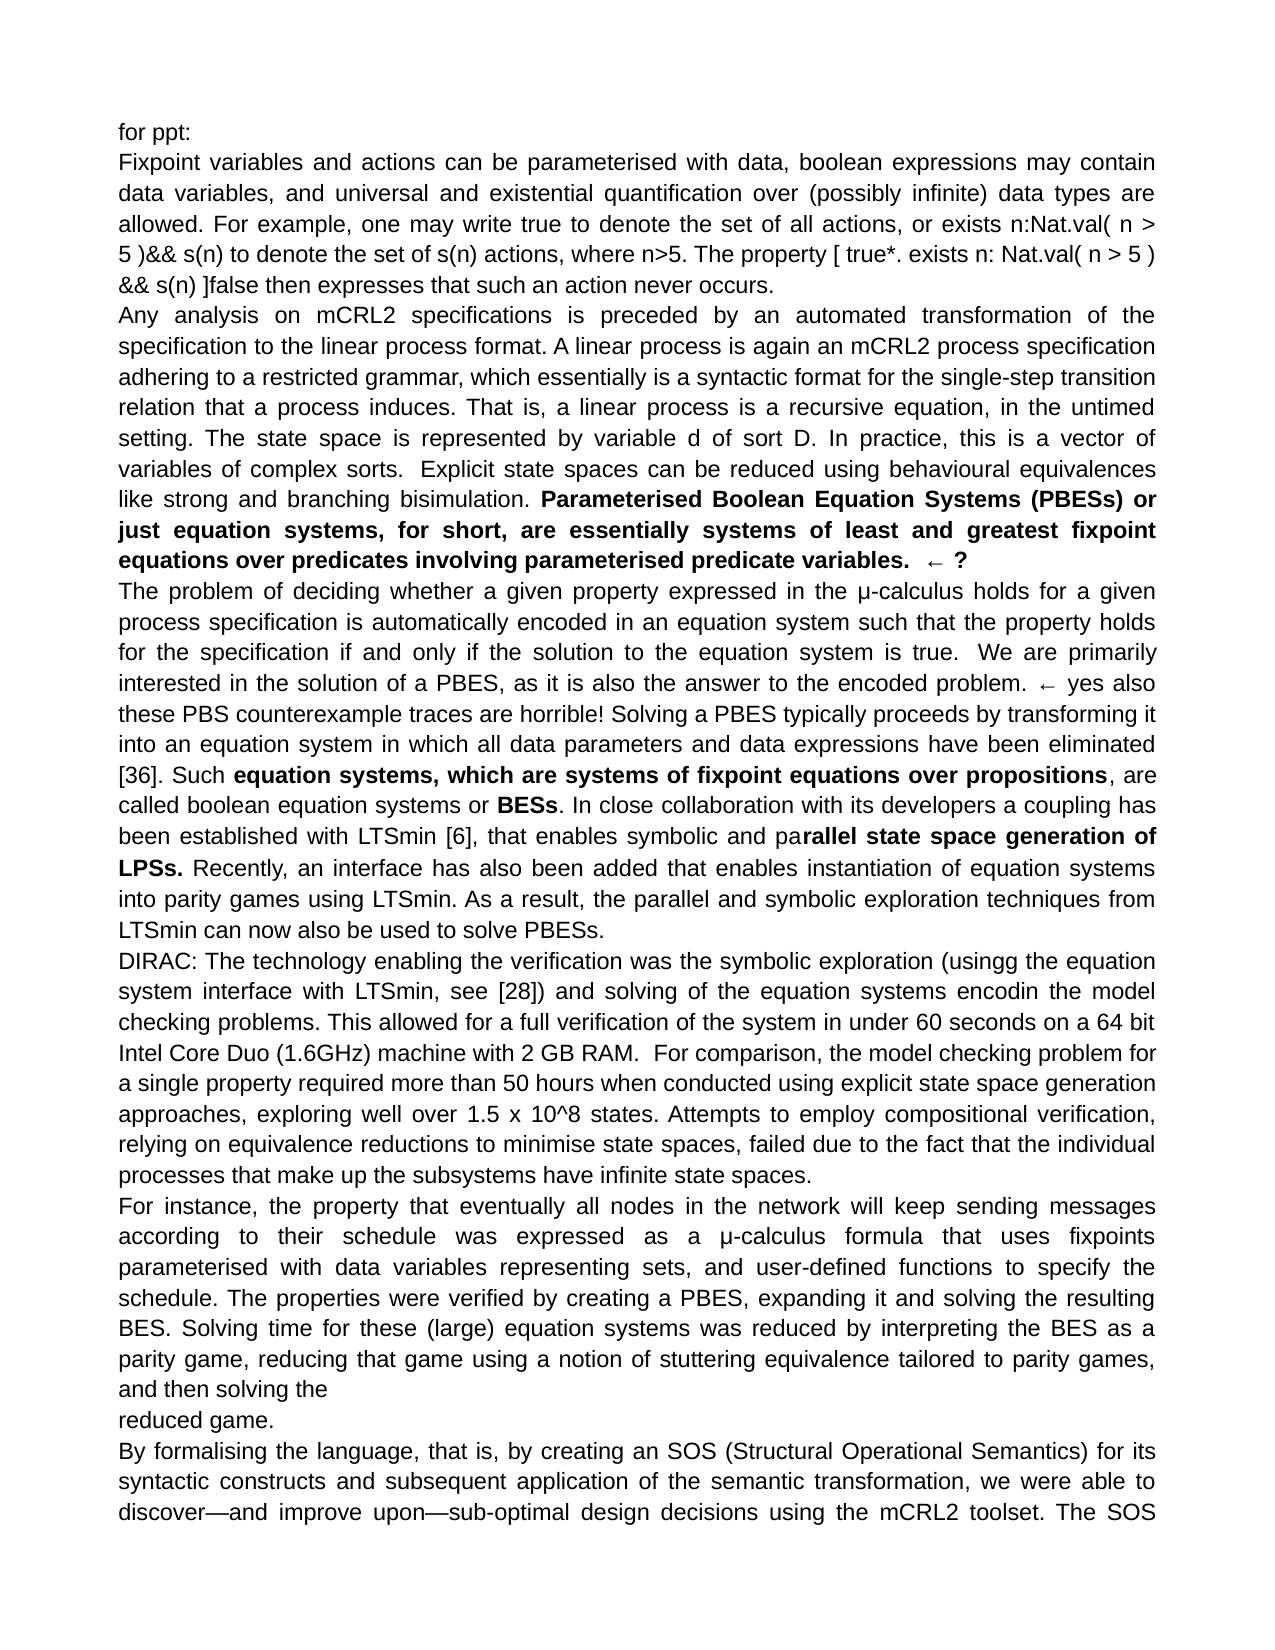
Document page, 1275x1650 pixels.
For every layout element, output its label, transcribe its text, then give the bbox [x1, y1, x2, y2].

text Fixpoint variables and actions can be parameterised with data, boolean expressions may contain data variables, and universal and existential quantification over (possibly infinite) data types are allowed. For example, one may write true to denote the set of all actions, or exists n:Nat.val( n > 5 )&& s(n) to denote the set of s(n) actions, where n>5. The property [ true*. exists n: Nat.val( n > 5 ) && s(n) ]false then expresses that such an action never occurs. [118, 149, 1157, 298]
text The problem of deciding whether a given property expressed in the μ-calculus holds for a given process specification is automatically encoded in an equation system such that the property holds for the specification if and only if the solution to the equation system is true. We are primarily interested in the solution of a PBES, as it is also the answer to the encoded problem. ← yes also these PBS counterexample traces are horrible! Solving a PBES typically proceeds by transforming it into an equation system in which all data parameters and data expressions have been eliminated [36]. Such equation systems, which are systems of fixpoint equations over propositions, are called boolean equation systems or BESs. In close collaboration with its developers a coupling has been established with LTSmin [6], that enables symbolic and parallel state space generation of LPSs. Recently, an interface has also been added that enables instantiation of equation systems into parity games using LTSmin. As a result, the parallel and symbolic exploration techniques from LTSmin can now also be used to solve PBESs. [118, 577, 1157, 943]
text DIRAC: The technology enabling the verification was the symbolic exploration (usingg the equation system interface with LTSmin, see [28]) and solving of the equation systems encodin the model checking problems. This allowed for a full verification of the system in under 60 seconds on a 64 bit Intel Core Duo (1.6GHz) machine with 2 GB RAM. For comparison, the model checking problem for a single property required more than 50 hours when conducted using explicit state space generation approaches, exploring well over 1.5 x 10^8 states. Attempts to employ compositional verification, relying on equivalence reductions to minimise state spaces, failed due to the fact that the individual processes that make up the subsystems have infinite state spaces. [118, 947, 1157, 1188]
text For instance, the property that eventually all nodes in the network will keep sending messages according to their schedule was expressed as a μ-calculus formula that uses fixpoints parameterised with data variables representing sets, and user-defined functions to specify the schedule. The properties were verified by creating a PBES, expanding it and solving the resulting BES. Solving time for these (large) equation systems was reduced by interpreting the BES as a parity game, reducing that game using a notion of stuttering equivalence tailored to parity games, and then solving the [118, 1192, 1157, 1403]
text Any analysis on mCRL2 specifications is preceded by an automated transformation of the specification to the linear process format. A linear process is again an mCRL2 process specification adhering to a restricted grammar, which essentially is a syntactic format for the single-step transition relation that a process induces. That is, a linear process is a recursive equation, in the untimed setting. The state space is represented by variable d of sort D. In practice, this is a vector of variables of complex sorts. Explicit state spaces can be reduced using behavioural equivalences like strong and branching bisimulation. Parameterised Boolean Equation Systems (PBESs) or just equation systems, for short, are essentially systems of least and greatest fixpoint equations over predicates involving parameterised predicate variables. ← ? [118, 302, 1157, 574]
text reduced game. [118, 1406, 1157, 1433]
text for ppt: [118, 118, 1157, 145]
text By formalising the language, that is, by creating an SOS (Structural Operational Semantics) for its syntactic constructs and subsequent application of the semantic transformation, we were able to discover—and improve upon—sub-optimal design decisions using the mCRL2 toolset. The SOS [118, 1437, 1157, 1525]
